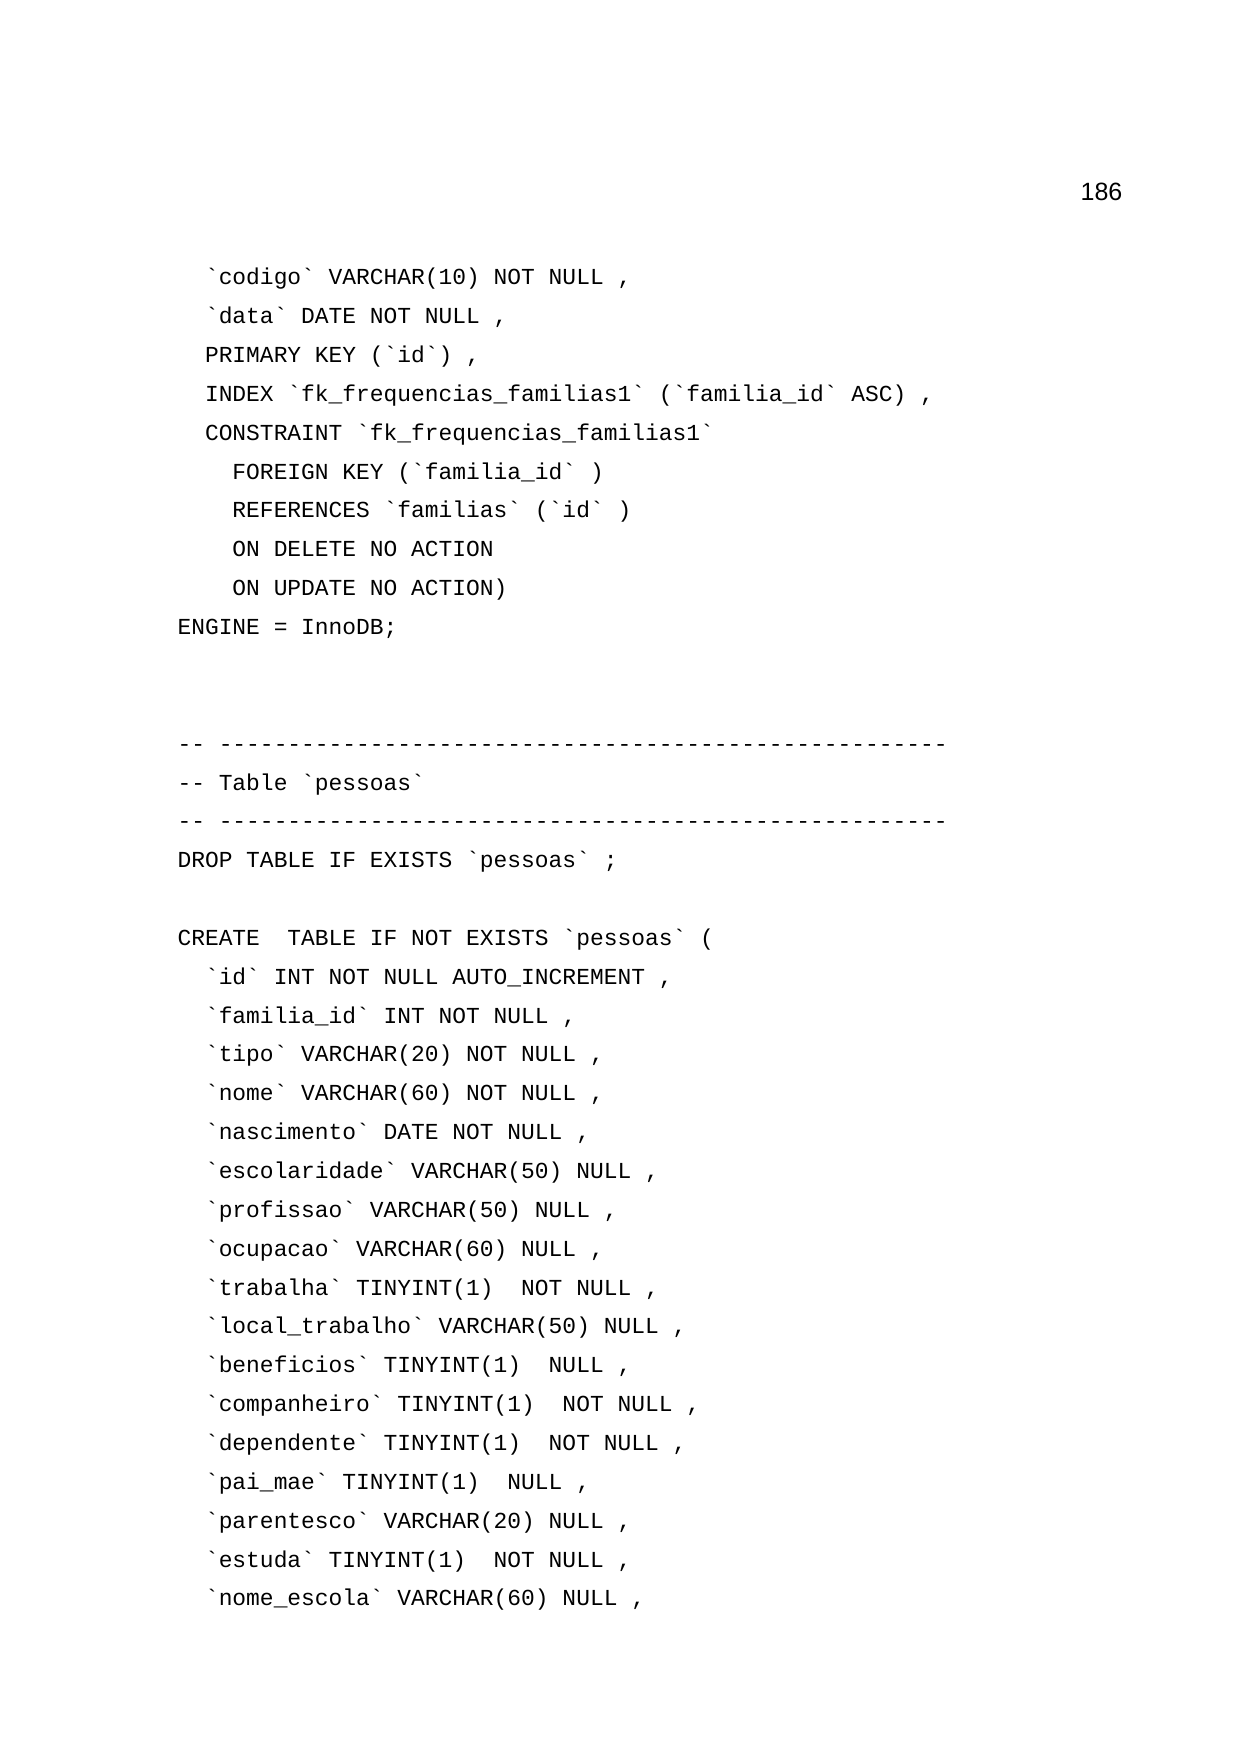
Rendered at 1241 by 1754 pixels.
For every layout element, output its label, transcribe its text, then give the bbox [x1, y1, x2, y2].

text `trabalha` TINYINT(1) NOT NULL , [177, 1276, 1122, 1302]
text CONSTRAINT `fk_frequencias_familias1` [177, 421, 1122, 447]
text `familia_id` INT NOT NULL , [177, 1004, 1122, 1030]
text -- Table `pessoas` [177, 771, 1122, 797]
text `codigo` VARCHAR(10) NOT NULL , [177, 266, 1122, 292]
text `beneficios` TINYINT(1) NULL , [177, 1354, 1122, 1379]
text `nome_escola` VARCHAR(60) NULL , [177, 1587, 1122, 1613]
text `parentesco` VARCHAR(20) NULL , [177, 1509, 1122, 1535]
text CREATE TABLE IF NOT EXISTS `pessoas` ( [177, 926, 1122, 952]
text `nascimento` DATE NOT NULL , [177, 1121, 1122, 1146]
text `local_trabalho` VARCHAR(50) NULL , [177, 1315, 1122, 1341]
text ON UPDATE NO ACTION) [177, 577, 1122, 602]
text -- ----------------------------------------------------- [177, 810, 1122, 836]
text `profissao` VARCHAR(50) NULL , [177, 1198, 1122, 1224]
text -- ----------------------------------------------------- [177, 732, 1122, 758]
text ON DELETE NO ACTION [177, 538, 1122, 564]
text `estuda` TINYINT(1) NOT NULL , [177, 1548, 1122, 1574]
text `escolaridade` VARCHAR(50) NULL , [177, 1159, 1122, 1185]
text `dependente` TINYINT(1) NOT NULL , [177, 1431, 1122, 1457]
text `nome` VARCHAR(60) NOT NULL , [177, 1082, 1122, 1108]
text DROP TABLE IF EXISTS `pessoas` ; [177, 848, 1122, 874]
text `companheiro` TINYINT(1) NOT NULL , [177, 1392, 1122, 1418]
text PRIMARY KEY (`id`) , [177, 343, 1122, 369]
text REFERENCES `familias` (`id` ) [177, 499, 1122, 525]
text `ocupacao` VARCHAR(60) NULL , [177, 1237, 1122, 1263]
text ENGINE = InnoDB; [177, 615, 1122, 641]
text FOREIGN KEY (`familia_id` ) [177, 460, 1122, 486]
text INDEX `fk_frequencias_familias1` (`familia_id` ASC) , [177, 382, 1122, 408]
text `data` DATE NOT NULL , [177, 304, 1122, 331]
text `pai_mae` TINYINT(1) NULL , [177, 1470, 1122, 1496]
text `tipo` VARCHAR(20) NOT NULL , [177, 1043, 1122, 1069]
text `id` INT NOT NULL AUTO_INCREMENT , [177, 965, 1122, 991]
